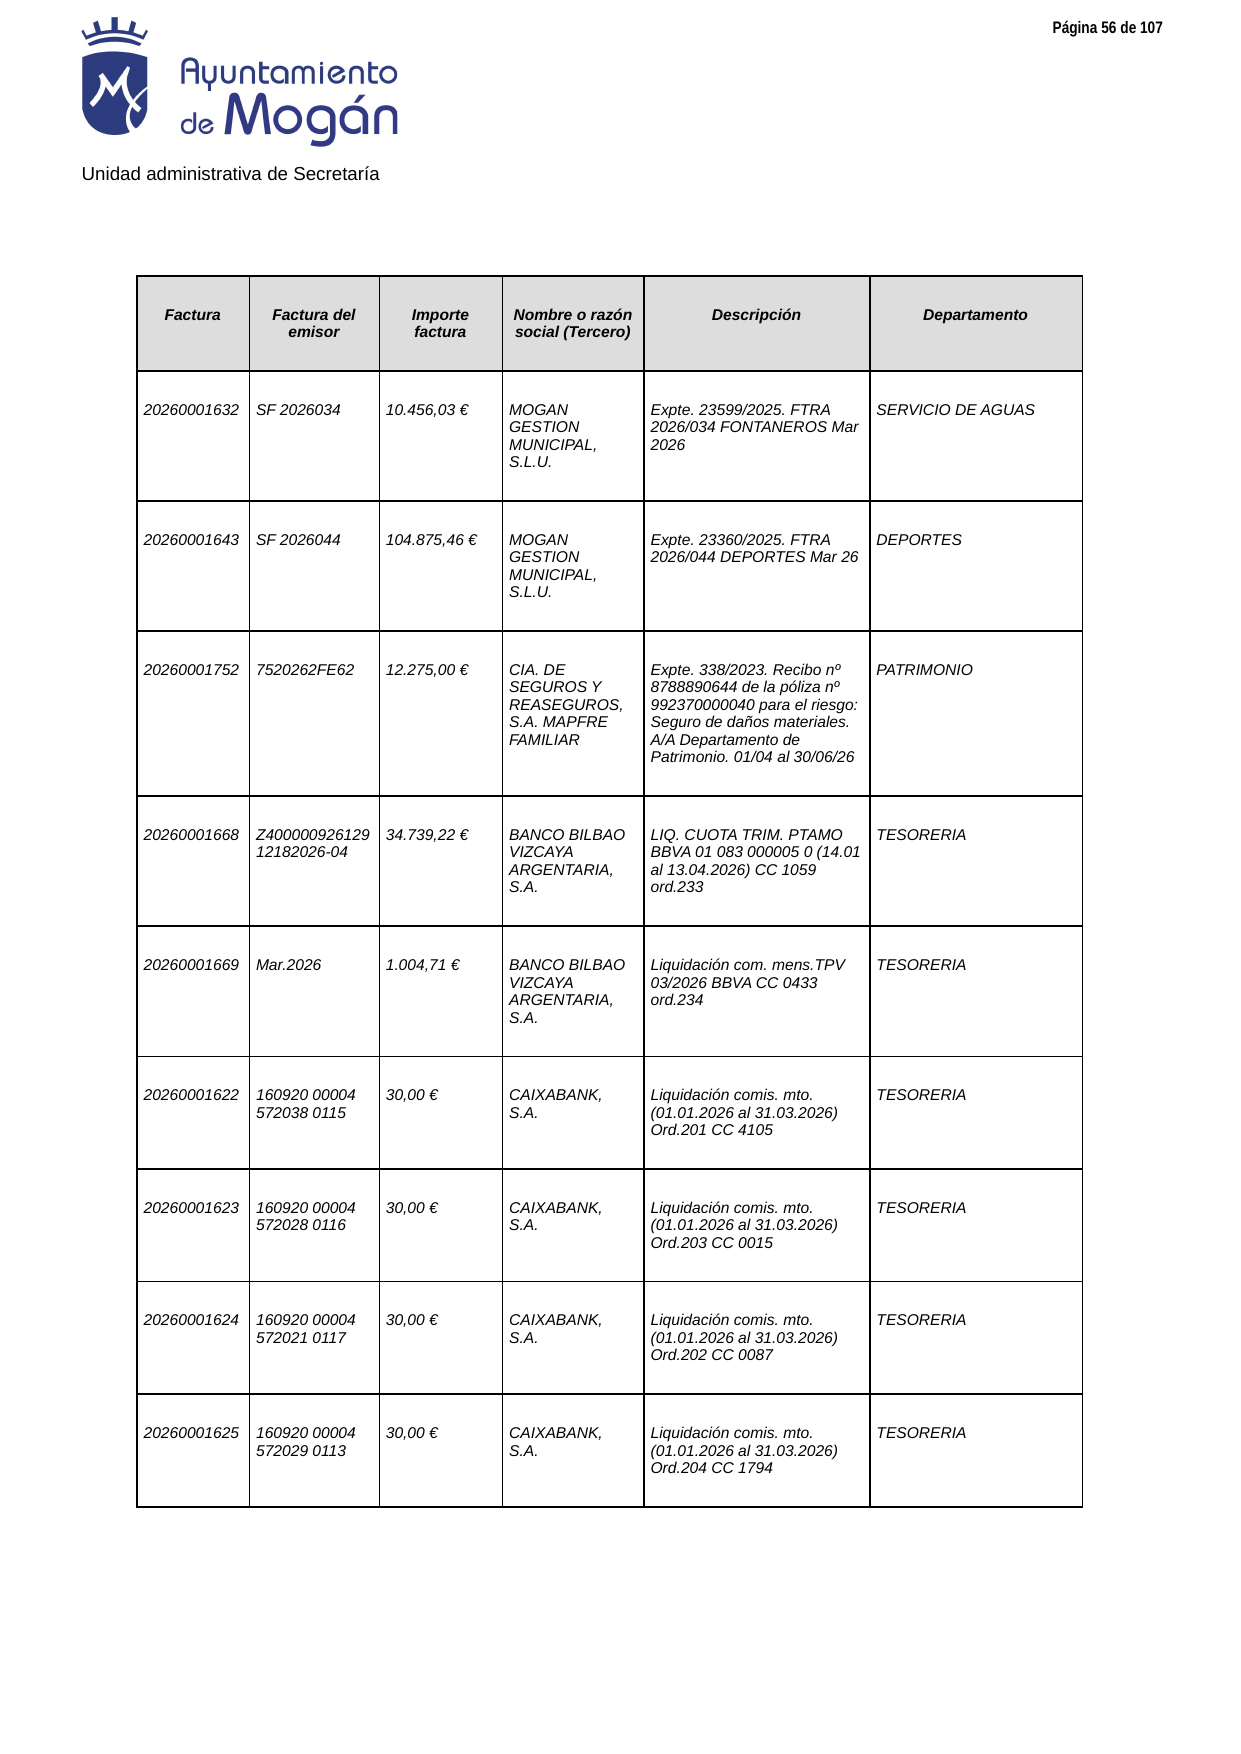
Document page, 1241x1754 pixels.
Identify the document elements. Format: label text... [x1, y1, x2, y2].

table_cell CAIXABANK, S.A. [503, 1282, 643, 1393]
table_cell Liquidación comis. mto. (01.01.2026 al 31.03.2026) Ord.201 CC 4105 [645, 1057, 869, 1168]
table_header Factura del emisor [250, 277, 379, 370]
table_cell BANCO BILBAO VIZCAYA ARGENTARIA, S.A. [503, 797, 643, 925]
table_cell 160920 00004 572038 0115 [250, 1057, 379, 1168]
table_cell Expte. 338/2023. Recibo nº 8788890644 de la póliza nº 992370000040 para el riesgo: Seguro de daños materiales. A/A Departamento de Patrimonio. 01/04 al 30/06/26 [645, 632, 869, 795]
table_cell 34.739,22 € [380, 797, 502, 925]
table_cell TESORERIA [871, 797, 1082, 925]
table_cell Liquidación comis. mto. (01.01.2026 al 31.03.2026) Ord.203 CC 0015 [645, 1170, 869, 1281]
table_cell MOGAN GESTION MUNICIPAL, S.L.U. [503, 502, 643, 630]
table_cell 30,00 € [380, 1170, 502, 1281]
table_header Descripción [645, 277, 869, 370]
table_cell MOGAN GESTION MUNICIPAL, S.L.U. [503, 372, 643, 500]
table_cell 104.875,46 € [380, 502, 502, 630]
table_cell 30,00 € [380, 1282, 502, 1393]
table_cell 160920 00004 572028 0116 [250, 1170, 379, 1281]
table_cell CAIXABANK, S.A. [503, 1057, 643, 1168]
table_cell 20260001668 [138, 797, 249, 925]
table_cell TESORERIA [871, 1170, 1082, 1281]
table_cell 10.456,03 € [380, 372, 502, 500]
table_cell CAIXABANK, S.A. [503, 1395, 643, 1506]
table_header Departamento [871, 277, 1082, 370]
table_cell 160920 00004 572029 0113 [250, 1395, 379, 1506]
table_cell TESORERIA [871, 927, 1082, 1056]
table_cell 20260001622 [138, 1057, 249, 1168]
table_cell 20260001752 [138, 632, 249, 795]
table_cell Z40000092612912182026-04 [250, 797, 379, 925]
table_cell 30,00 € [380, 1057, 502, 1168]
table_cell Liquidación comis. mto. (01.01.2026 al 31.03.2026) Ord.202 CC 0087 [645, 1282, 869, 1393]
table_cell CAIXABANK, S.A. [503, 1170, 643, 1281]
table_cell Liquidación comis. mto. (01.01.2026 al 31.03.2026) Ord.204 CC 1794 [645, 1395, 869, 1506]
table_cell BANCO BILBAO VIZCAYA ARGENTARIA, S.A. [503, 927, 643, 1056]
table_cell Expte. 23360/2025. FTRA 2026/044 DEPORTES Mar 26 [645, 502, 869, 630]
table_cell 7520262FE62 [250, 632, 379, 795]
table_cell TESORERIA [871, 1057, 1082, 1168]
table_cell 1.004,71 € [380, 927, 502, 1056]
table_header Importe factura [380, 277, 502, 370]
table_cell DEPORTES [871, 502, 1082, 630]
table_cell 30,00 € [380, 1395, 502, 1506]
table_cell CIA. DE SEGUROS Y REASEGUROS, S.A. MAPFRE FAMILIAR [503, 632, 643, 795]
table_cell SERVICIO DE AGUAS [871, 372, 1082, 500]
table_cell PATRIMONIO [871, 632, 1082, 795]
table_cell TESORERIA [871, 1282, 1082, 1393]
table_cell Mar.2026 [250, 927, 379, 1056]
table_cell 20260001669 [138, 927, 249, 1056]
table_cell 20260001625 [138, 1395, 249, 1506]
table_cell SF 2026034 [250, 372, 379, 500]
table_cell Expte. 23599/2025. FTRA 2026/034 FONTANEROS Mar 2026 [645, 372, 869, 500]
table_cell 20260001623 [138, 1170, 249, 1281]
table_cell 160920 00004 572021 0117 [250, 1282, 379, 1393]
table_cell SF 2026044 [250, 502, 379, 630]
table_cell 20260001632 [138, 372, 249, 500]
table_cell LIQ. CUOTA TRIM. PTAMO BBVA 01 083 000005 0 (14.01 al 13.04.2026) CC 1059 ord.233 [645, 797, 869, 925]
table_cell 20260001643 [138, 502, 249, 630]
table_cell TESORERIA [871, 1395, 1082, 1506]
table_cell Liquidación com. mens.TPV 03/2026 BBVA CC 0433 ord.234 [645, 927, 869, 1056]
table_cell 12.275,00 € [380, 632, 502, 795]
table_header Nombre o razón social (Tercero) [503, 277, 643, 370]
table_header Factura [138, 277, 249, 370]
picture [81, 17, 398, 153]
table_cell 20260001624 [138, 1282, 249, 1393]
